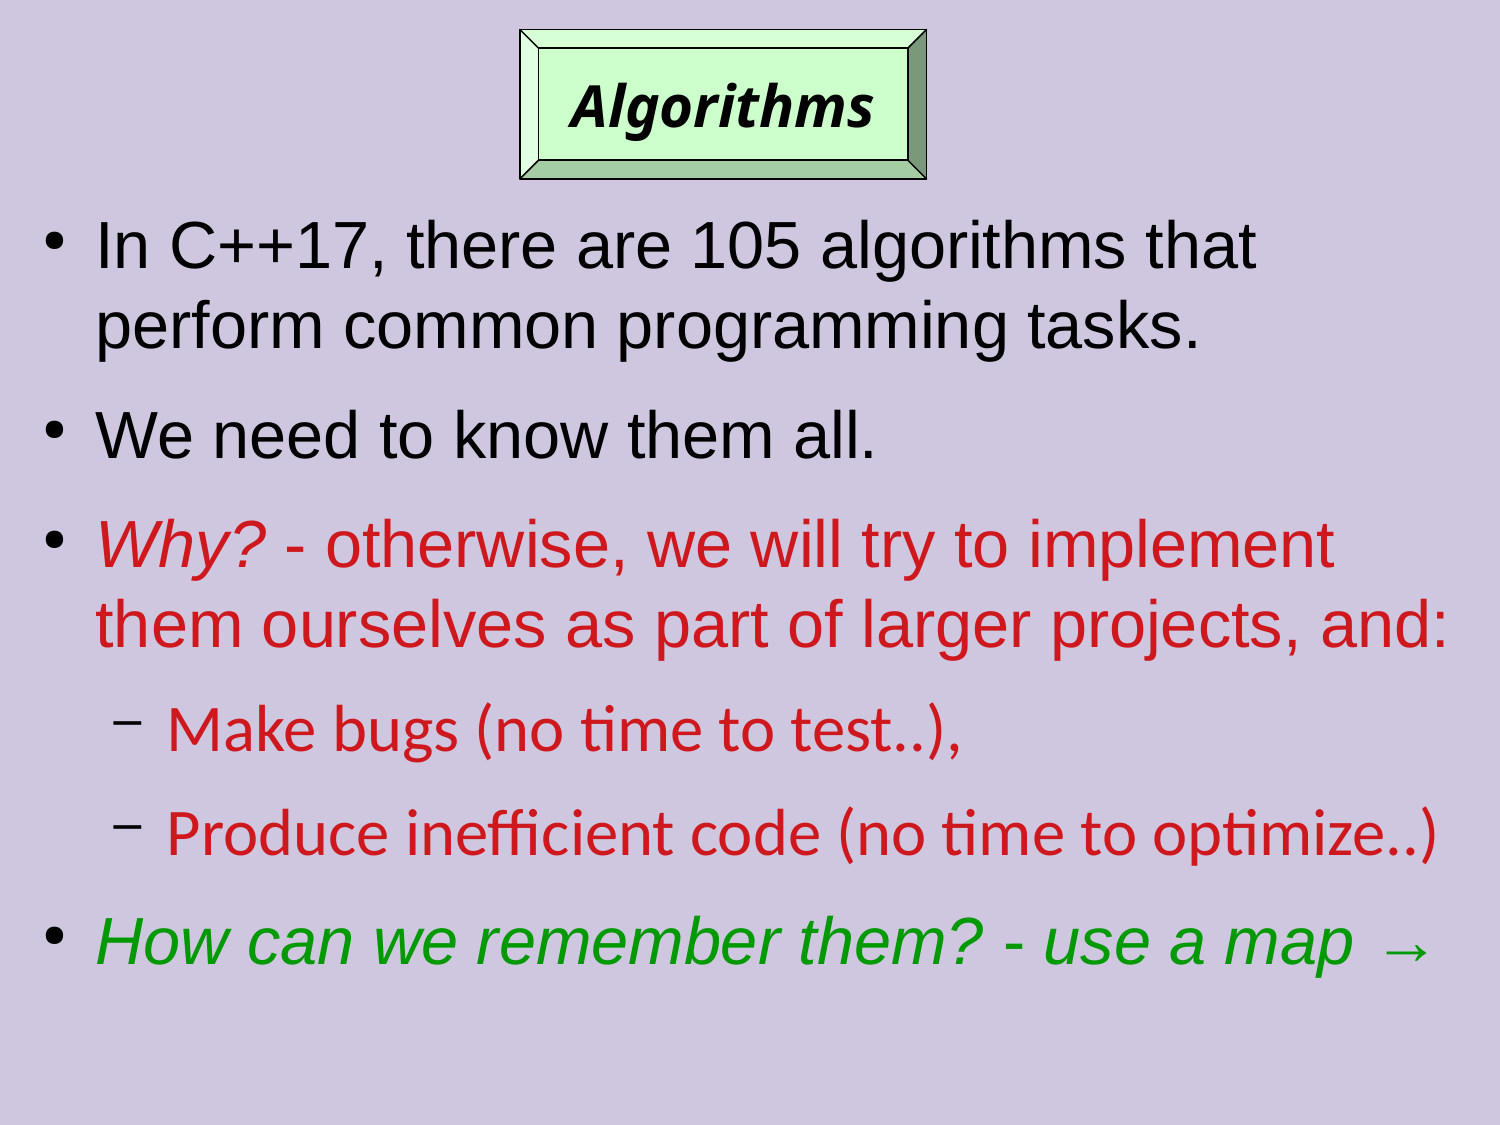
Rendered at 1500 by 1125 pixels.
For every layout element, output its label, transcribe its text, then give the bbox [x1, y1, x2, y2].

picture [519, 28, 932, 185]
list In C++17, there are 105 algorithms that perform common programming tasks. We need to know them all. Why? - otherwise, we will try to implement them ourselves as part of larger projects, and: Make bugs (no time to test..), Produce inefficient code (no time to optimize..) How can we remember them? - use a map → [10, 195, 1500, 1117]
text_box Algorithms [552, 54, 895, 155]
